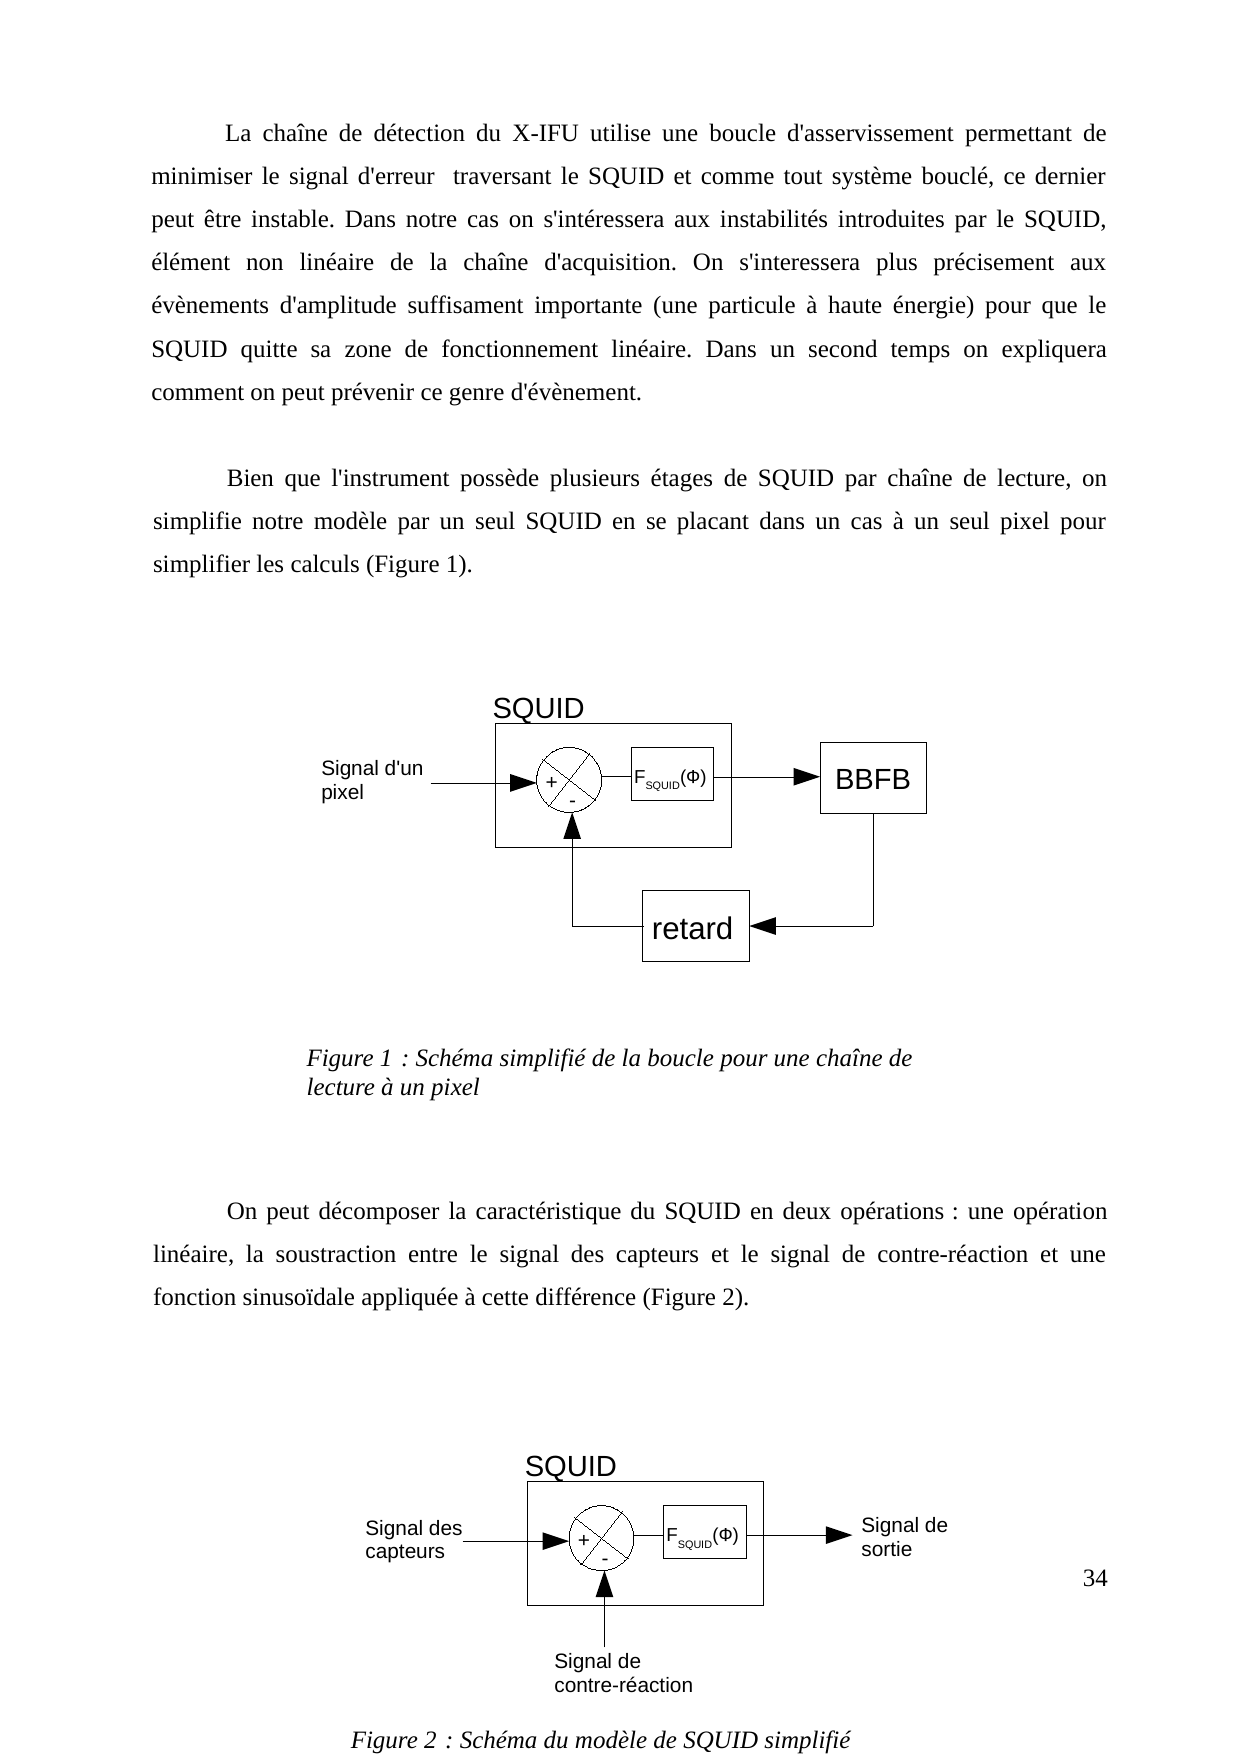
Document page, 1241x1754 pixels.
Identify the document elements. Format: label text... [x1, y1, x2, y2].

text Figure 1 : Schéma simplifié de la boucle pour une chaîne de lecture à un pixel [306, 696, 932, 1101]
text Bien que l'instrument possède plusieurs étages de SQUID par chaîne de lecture, on simplifie notre modèle par un seul SQUID en se placant dans un cas à un seul pixel pour simplifier les calculs (Figure 1). [153, 463, 1108, 578]
text La chaîne de détection du X-IFU utilise une boucle d'asservissement permettant de minimiser le signal d'erreur traversant le SQUID et comme tout système bouclé, ce dernier peut être instable. Dans notre cas on s'intéressera aux instabilités introduites par le SQUID, élément non linéaire de la chaîne d'acquisition. On s'interessera plus précisement aux évènements d'amplitude suffisament importante (une particule à haute énergie) pour que le SQUID quitte sa zone de fonctionnement linéaire. Dans un second temps on expliquera comment on peut prévenir ce genre d'évènement. [151, 118, 1108, 406]
text On peut décomposer la caractéristique du SQUID en deux opérations : une opération linéaire, la soustraction entre le signal des capteurs et le signal de contre-réaction et une fonction sinusoïdale appliquée à cette différence (Figure 2). [153, 1196, 1108, 1311]
text Figure 2 : Schéma du modèle de SQUID simplifié [351, 1454, 982, 1754]
